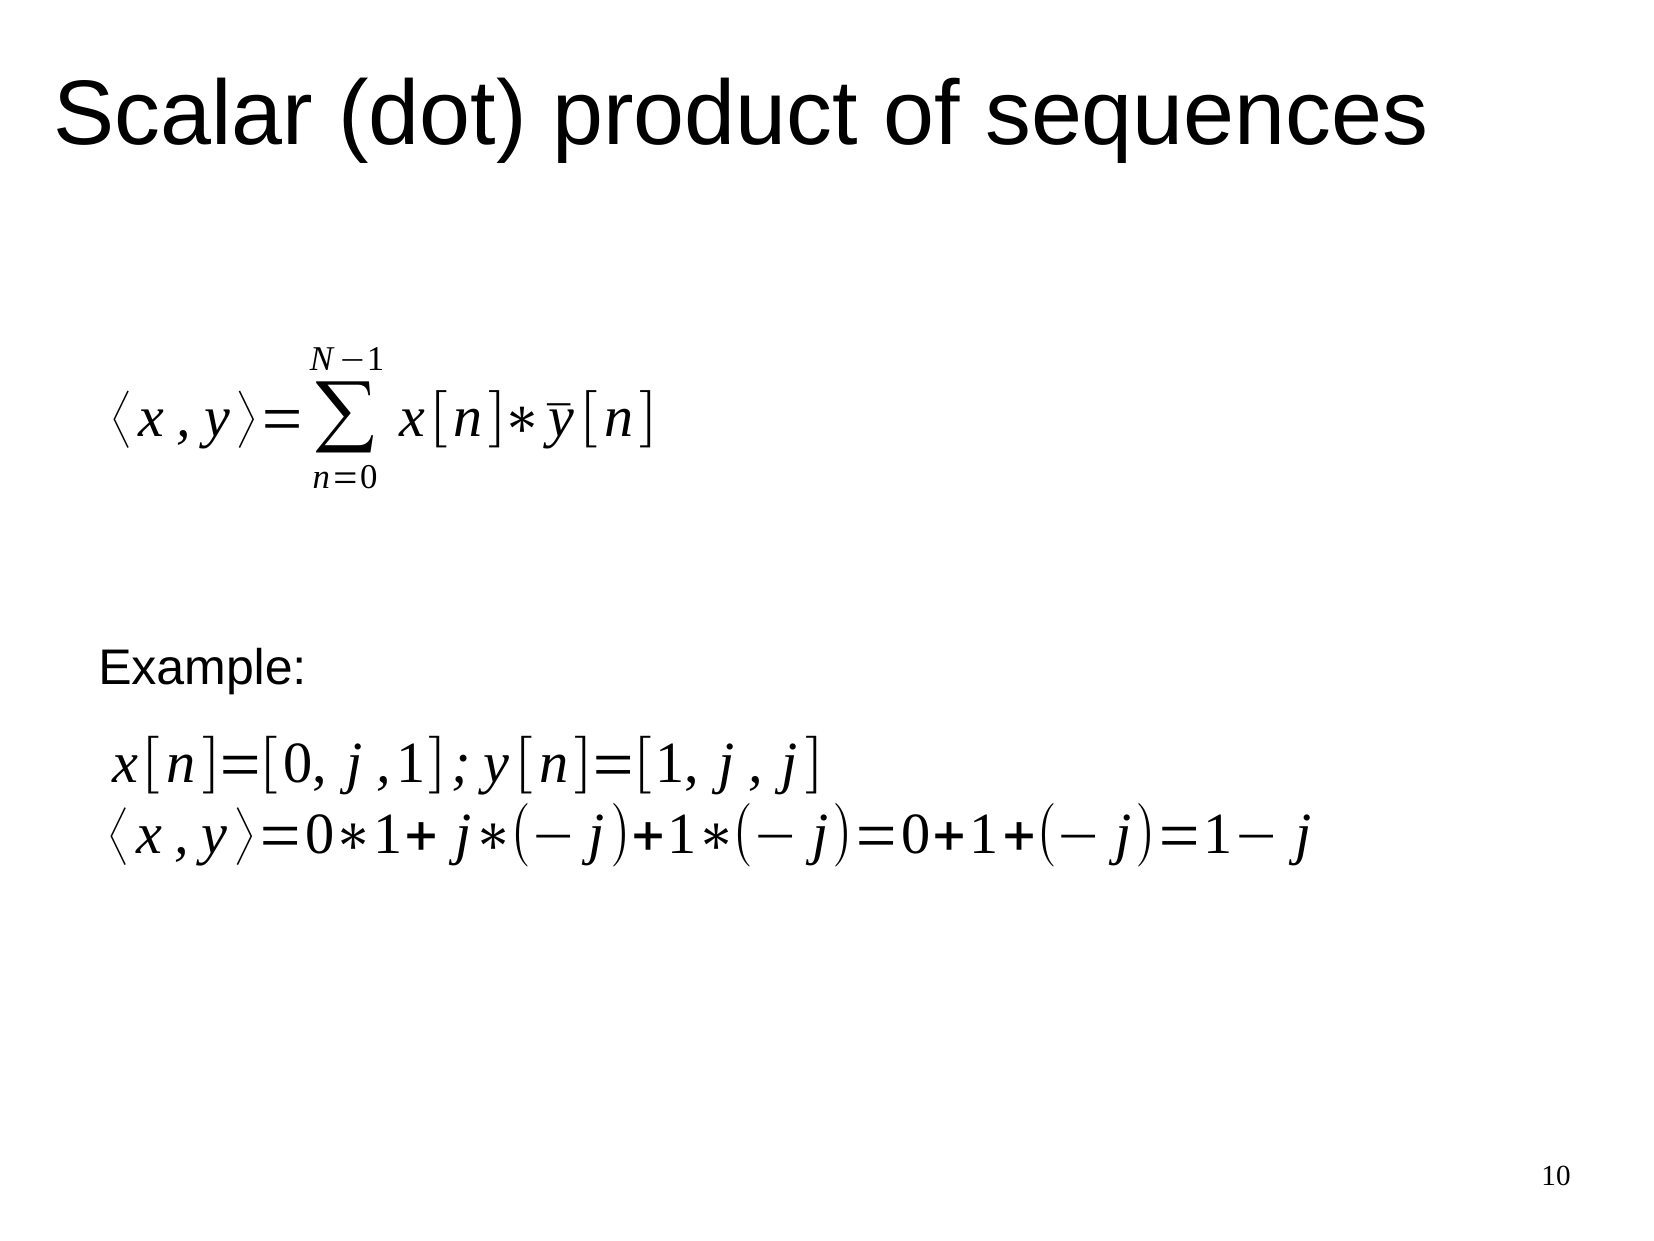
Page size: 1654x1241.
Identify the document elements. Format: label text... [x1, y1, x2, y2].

list Example: [80, 630, 1491, 721]
chart [102, 730, 1321, 871]
chart [105, 339, 661, 496]
title Scalar (dot) product of sequences [53, 18, 1531, 207]
